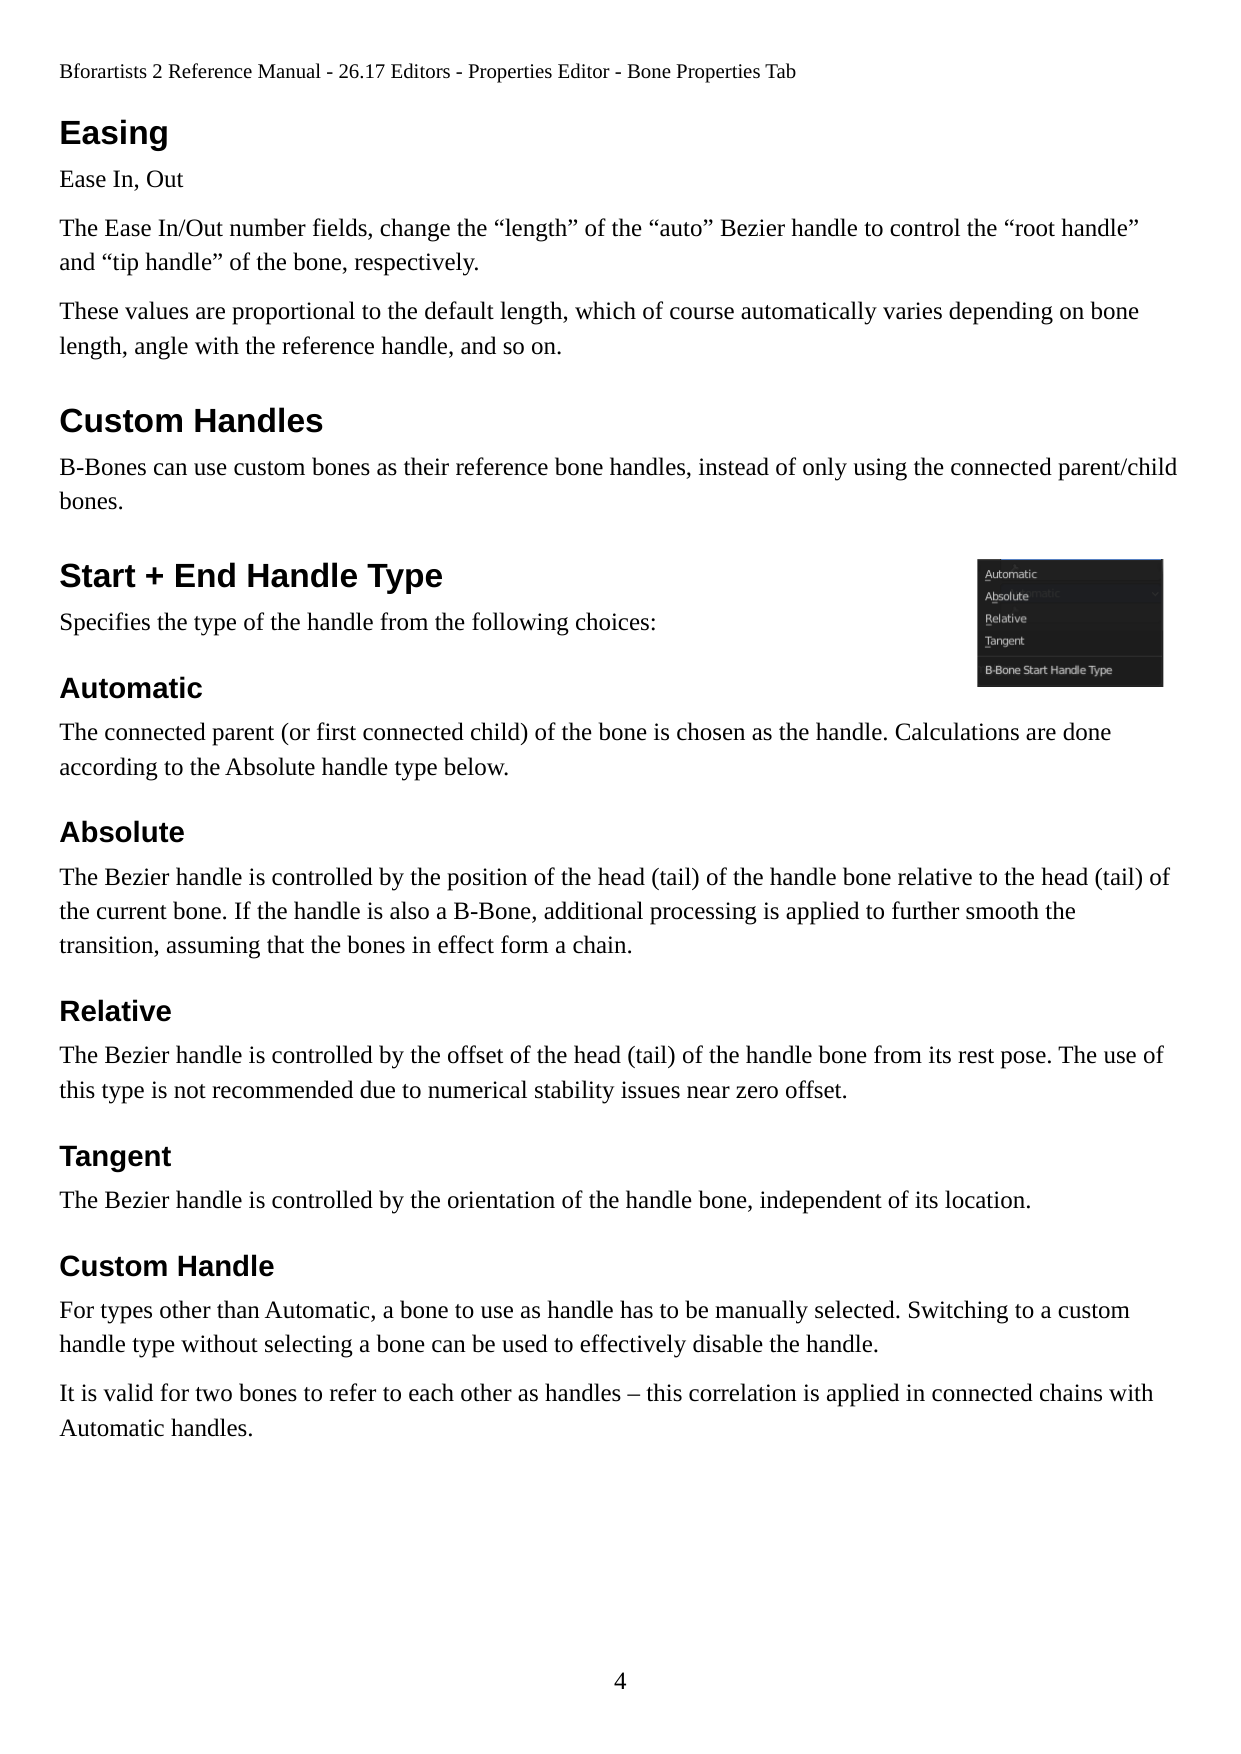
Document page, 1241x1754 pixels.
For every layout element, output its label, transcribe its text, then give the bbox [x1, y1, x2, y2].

subtitle Custom Handle [59, 1248, 1181, 1282]
text The Bezier handle is controlled by the orientation of the handle bone, independent of its location. [59, 1185, 1181, 1214]
text The Bezier handle is controlled by the offset of the head (tail) of the handle bone from its rest pose. The use of this type is not recommended due to numerical stability issues near zero offset. [59, 1041, 1181, 1104]
subtitle Tangent [59, 1139, 1181, 1172]
text The Ease In/Out number fields, change the “length” of the “auto” Bezier handle to control the “root handle” and “tip handle” of the bone, respectively. [59, 213, 1181, 276]
text For types other than Automatic, a bone to use as handle has to be manually selected. Switching to a custom handle type without selecting a bone can be used to effectively disable the handle. [59, 1295, 1181, 1358]
subtitle Start + End Handle Type [59, 556, 1181, 595]
text Ease In, Out [59, 164, 1181, 192]
text These values are proportional to the default length, which of course automatically varies depending on bone length, angle with the reference handle, and so on. [59, 296, 1181, 359]
picture [977, 559, 1164, 687]
text The connected parent (or first connected child) of the bone is chosen as the handle. Calculations are done according to the Absolute handle type below. [59, 717, 1181, 781]
subtitle Custom Handles [59, 401, 1181, 439]
text B-Bones can use custom bones as their reference bone handles, instead of only using the connected parent/child bones. [59, 452, 1181, 515]
subtitle Absolute [59, 815, 1181, 849]
subtitle Easing [59, 113, 1181, 151]
subtitle Automatic [59, 671, 1181, 705]
text The Bezier handle is controlled by the position of the head (tail) of the handle bone relative to the head (tail) of the current bone. If the handle is also a B-Bone, additional processing is applied to further smooth the transition, assuming that the bones in effect form a chain. [59, 862, 1181, 959]
subtitle Relative [59, 994, 1181, 1028]
text Specifies the type of the handle from the following choices: [59, 607, 977, 636]
text It is valid for two bones to refer to each other as handles – this correlation is applied in connected chains with Automatic handles. [59, 1378, 1181, 1442]
